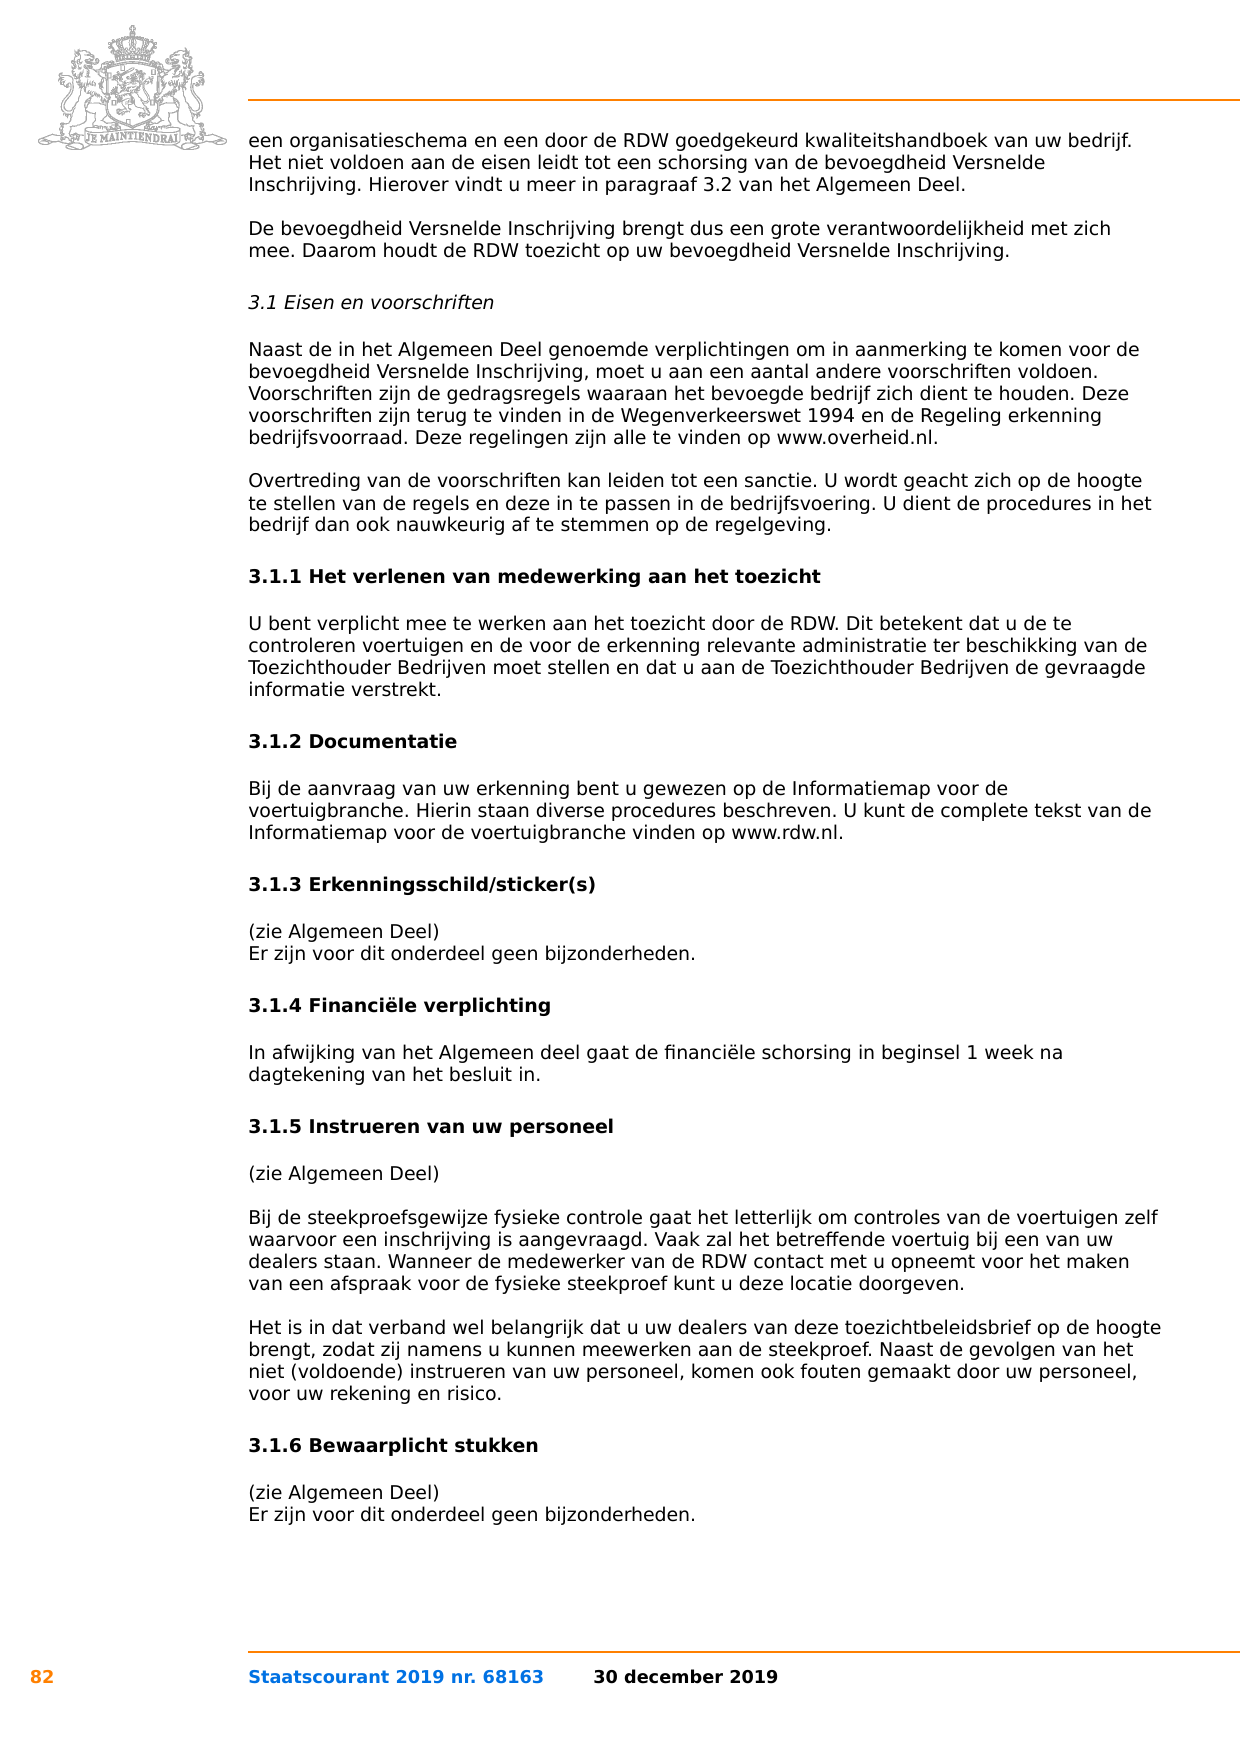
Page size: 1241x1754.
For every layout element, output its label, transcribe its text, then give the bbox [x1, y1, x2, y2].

text (zie Algemeen Deel) [248, 1482, 1163, 1503]
text Naast de in het Algemeen Deel genoemde verplichtingen om in aanmerking te komen voor de bevoegdheid Versnelde Inschrijving, moet u aan een aantal andere voorschriften voldoen. [248, 339, 1163, 383]
text (zie Algemeen Deel) [248, 1163, 1163, 1185]
subtitle 3.1.5 Instrueren van uw personeel [248, 1116, 1163, 1138]
picture [38, 25, 227, 150]
subtitle 3.1.1 Het verlenen van medewerking aan het toezicht [248, 566, 1163, 588]
subtitle 3.1 Eisen en voorschriften [248, 292, 1163, 314]
subtitle 3.1.2 Documentatie [248, 731, 1163, 753]
text Bij de aanvraag van uw erkenning bent u gewezen op de Informatiemap voor de voertuigbranche. Hierin staan diverse procedures beschreven. U kunt de complete tekst van de Informatiemap voor de voertuigbranche vinden op www.rdw.nl. [248, 778, 1163, 844]
text De bevoegdheid Versnelde Inschrijving brengt dus een grote verantwoordelijkheid met zich mee. Daarom houdt de RDW toezicht op uw bevoegdheid Versnelde Inschrijving. [248, 218, 1163, 262]
text Het is in dat verband wel belangrijk dat u uw dealers van deze toezichtbeleidsbrief op de hoogte brengt, zodat zij namens u kunnen meewerken aan de steekproef. Naast de gevolgen van het niet (voldoende) instrueren van uw personeel, komen ook fouten gemaakt door uw personeel, voor uw rekening en risico. [248, 1317, 1163, 1404]
text Voorschriften zijn de gedragsregels waaraan het bevoegde bedrijf zich dient te houden. Deze voorschriften zijn terug te vinden in de Wegenverkeerswet 1994 en de Regeling erkenning bedrijfsvoorraad. Deze regelingen zijn alle te vinden op www.overheid.nl. [248, 383, 1163, 448]
subtitle 3.1.6 Bewaarplicht stukken [248, 1434, 1163, 1457]
text Bij de steekproefsgewijze fysieke controle gaat het letterlijk om controles van de voertuigen zelf waarvoor een inschrijving is aangevraagd. Vaak zal het betreffende voertuig bij een van uw dealers staan. Wanneer de medewerker van de RDW contact met u opneemt voor het maken van een afspraak voor de fysieke steekproef kunt u deze locatie doorgeven. [248, 1207, 1163, 1295]
text In afwijking van het Algemeen deel gaat de financiële schorsing in beginsel 1 week na dagtekening van het besluit in. [248, 1042, 1163, 1086]
text Er zijn voor dit onderdeel geen bijzonderheden. [248, 1503, 1163, 1526]
subtitle 3.1.3 Erkenningsschild/sticker(s) [248, 874, 1163, 896]
subtitle 3.1.4 Financiële verplichting [248, 995, 1163, 1017]
text (zie Algemeen Deel) [248, 921, 1163, 943]
text Overtreding van de voorschriften kan leiden tot een sanctie. U wordt geacht zich op de hoogte te stellen van de regels en deze in te passen in de bedrijfsvoering. U dient de procedures in het bedrijf dan ook nauwkeurig af te stemmen op de regelgeving. [248, 470, 1163, 536]
text U bent verplicht mee te werken aan het toezicht door de RDW. Dit betekent dat u de te controleren voertuigen en de voor de erkenning relevante administratie ter beschikking van de Toezichthouder Bedrijven moet stellen en dat u aan de Toezichthouder Bedrijven de gevraagde informatie verstrekt. [248, 613, 1163, 701]
text Er zijn voor dit onderdeel geen bijzonderheden. [248, 943, 1163, 965]
text een organisatieschema en een door de RDW goedgekeurd kwaliteitshandboek van uw bedrijf. Het niet voldoen aan de eisen leidt tot een schorsing van de bevoegdheid Versnelde Inschrijving. Hierover vindt u meer in paragraaf 3.2 van het Algemeen Deel. [248, 130, 1163, 196]
